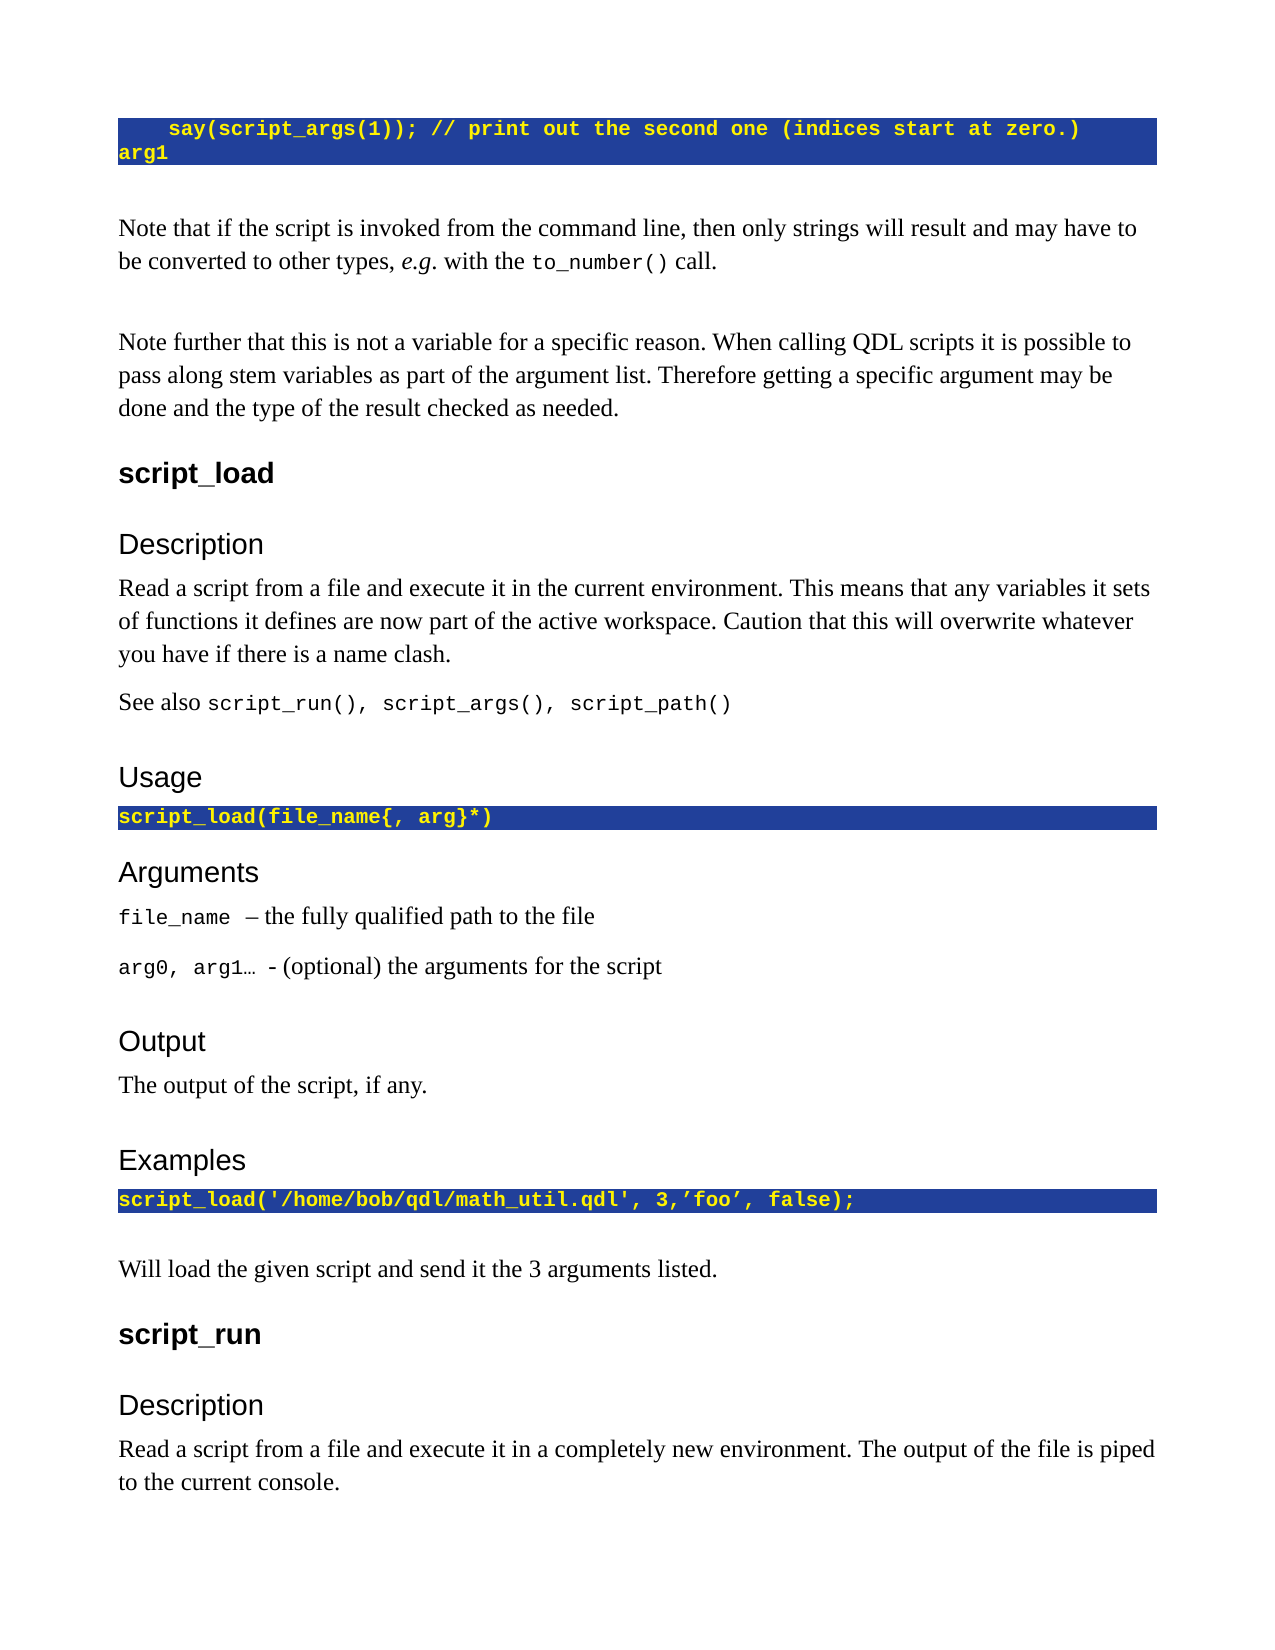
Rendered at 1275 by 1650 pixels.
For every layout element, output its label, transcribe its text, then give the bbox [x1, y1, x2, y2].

text arg1 [118, 142, 1157, 165]
text Read a script from a file and execute it in a completely new environment. The output of the file is piped to the current console. [118, 1434, 1157, 1496]
text Note that if the script is invoked from the command line, then only strings will result and may have to be converted to other types, e.g. with the to_number() call. [118, 213, 1157, 309]
subtitle Description [118, 527, 1157, 561]
text say(script_args(1)); // print out the second one (indices start at zero.) [118, 118, 1157, 142]
text script_load('/home/bob/qdl/math_util.qdl', 3,’foo’, false); [118, 1189, 1157, 1213]
text script_load(file_name{, arg}*) [118, 806, 1157, 830]
subtitle script_run [118, 1317, 1157, 1351]
subtitle script_load [118, 456, 1157, 489]
text arg0, arg1… - (optional) the arguments for the script [118, 951, 1157, 981]
text Read a script from a file and execute it in the current environment. This means that any variables it sets of functions it defines are now part of the active workspace. Caution that this will overwrite whatever you have if there is a name clash. [118, 573, 1157, 668]
text Note further that this is not a variable for a specific reason. When calling QDL scripts it is possible to pass along stem variables as part of the argument list. Therefore getting a specific argument may be done and the type of the result checked as needed. [118, 327, 1157, 422]
text file_name – the fully qualified path to the file [118, 901, 1157, 932]
subtitle Description [118, 1388, 1157, 1422]
subtitle Output [118, 1024, 1157, 1058]
subtitle Arguments [118, 855, 1157, 888]
text Will load the given script and send it the 3 arguments listed. [118, 1254, 1157, 1283]
text The output of the script, if any. [118, 1071, 1157, 1099]
text See also script_run(), script_args(), script_path() [118, 687, 1157, 716]
subtitle Usage [118, 760, 1157, 794]
subtitle Examples [118, 1143, 1157, 1177]
